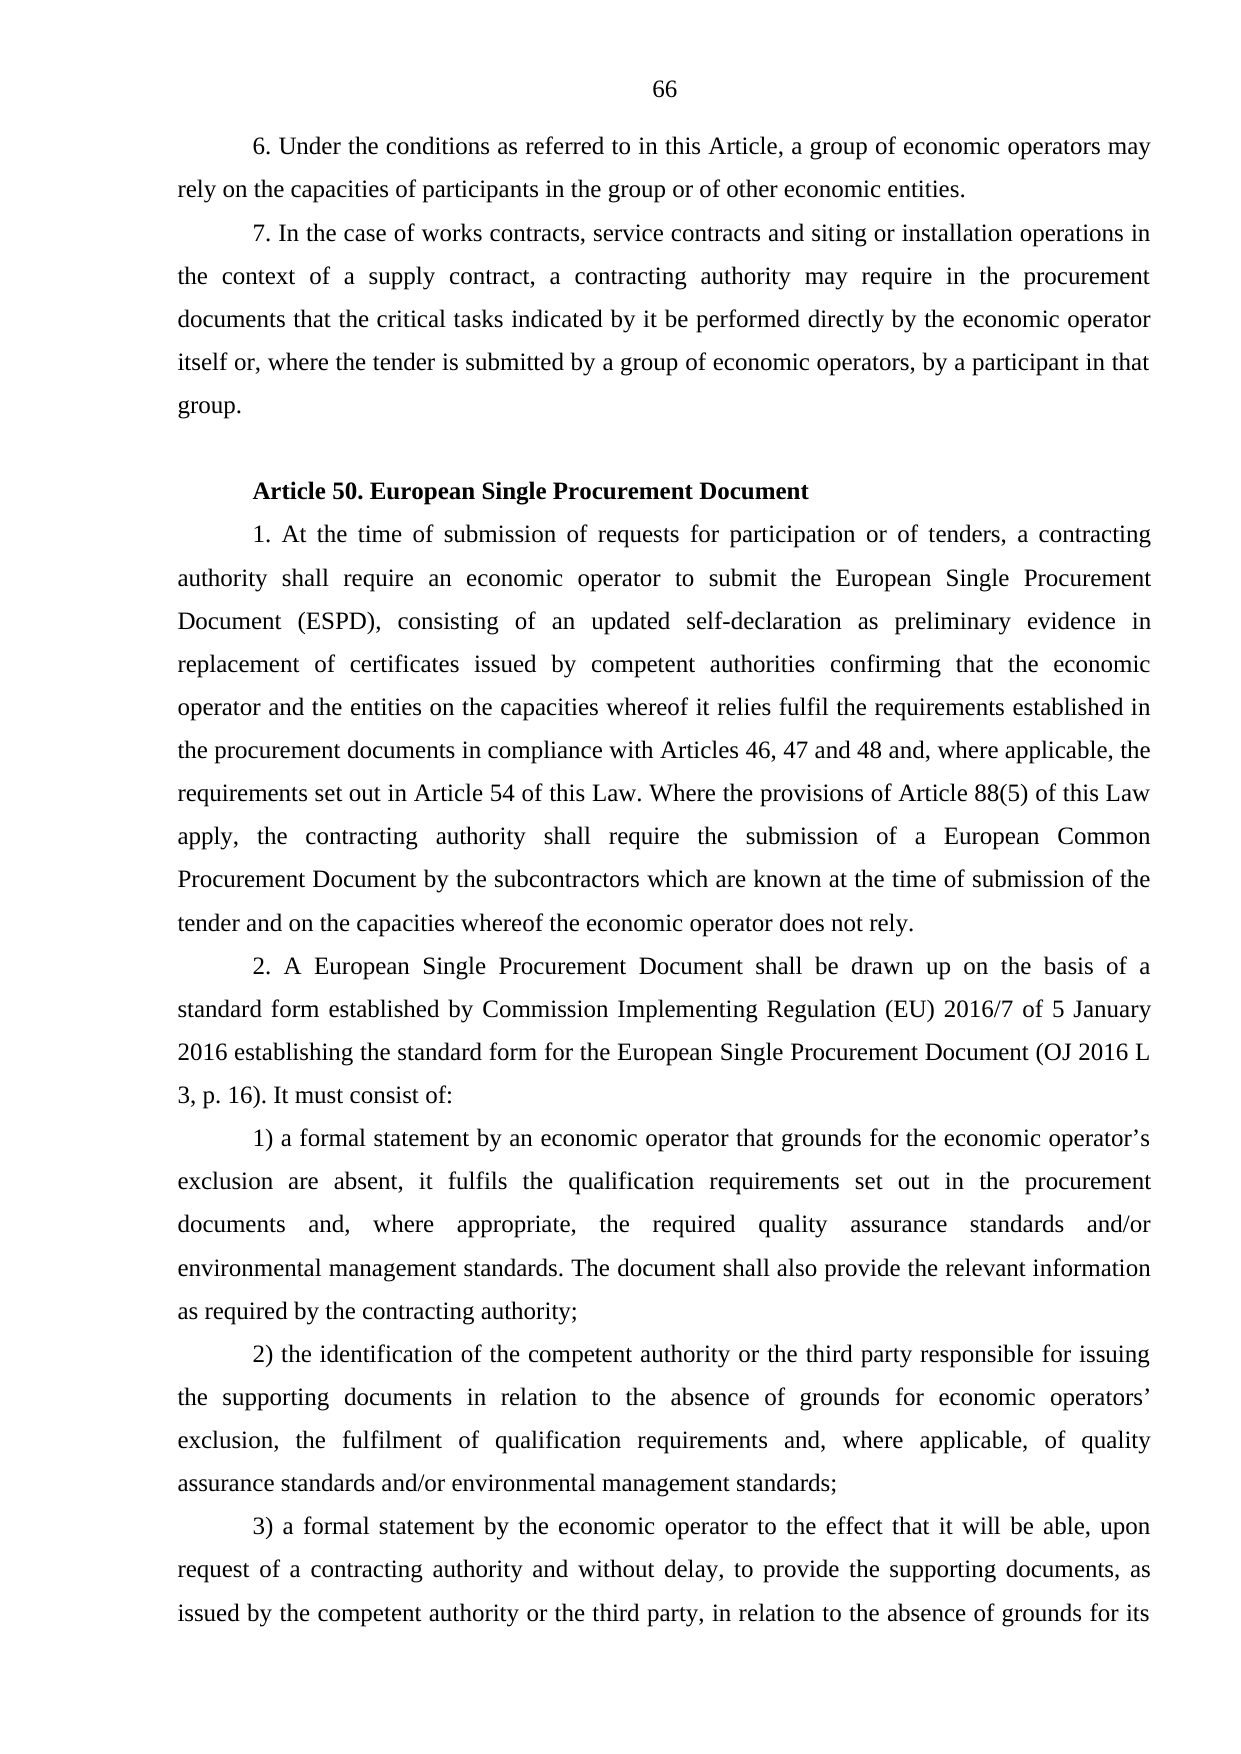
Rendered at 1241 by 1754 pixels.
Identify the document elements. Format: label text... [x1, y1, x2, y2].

text 1) a formal statement by an economic operator that grounds for the economic operator’s exclusion are absent, it fulfils the qualification requirements set out in the procurement documents and, where appropriate, the required quality assurance standards and/or environmental management standards. The document shall also provide the relevant information as required by the contracting authority; [177, 1123, 1152, 1324]
text 7. In the case of works contracts, service contracts and siting or installation operations in the context of a supply contract, a contracting authority may require in the procurement documents that the critical tasks indicated by it be performed directly by the economic operator itself or, where the tender is submitted by a group of economic operators, by a participant in that group. [177, 218, 1152, 419]
text 6. Under the conditions as referred to in this Article, a group of economic operators may rely on the capacities of participants in the group or of other economic entities. [177, 131, 1152, 203]
text 3) a formal statement by the economic operator to the effect that it will be able, upon request of a contracting authority and without delay, to provide the supporting documents, as issued by the competent authority or the third party, in relation to the absence of grounds for its [177, 1511, 1152, 1626]
text 2. A European Single Procurement Document shall be drawn up on the basis of a standard form established by Commission Implementing Regulation (EU) 2016/7 of 5 January 2016 establishing the standard form for the European Single Procurement Document (OJ 2016 L 3, p. 16). It must consist of: [177, 951, 1152, 1109]
text 2) the identification of the competent authority or the third party responsible for issuing the supporting documents in relation to the absence of grounds for economic operators’ exclusion, the fulfilment of qualification requirements and, where applicable, of quality assurance standards and/or environmental management standards; [177, 1339, 1152, 1497]
text 1. At the time of submission of requests for participation or of tenders, a contracting authority shall require an economic operator to submit the European Single Procurement Document (ESPD), consisting of an updated self-declaration as preliminary evidence in replacement of certificates issued by competent authorities confirming that the economic operator and the entities on the capacities whereof it relies fulfil the requirements established in the procurement documents in compliance with Articles 46, 47 and 48 and, where applicable, the requirements set out in Article 54 of this Law. Where the provisions of Article 88(5) of this Law apply, the contracting authority shall require the submission of a European Common Procurement Document by the subcontractors which are known at the time of submission of the tender and on the capacities whereof the economic operator does not rely. [177, 519, 1152, 936]
text Article 50. European Single Procurement Document [177, 476, 1152, 505]
